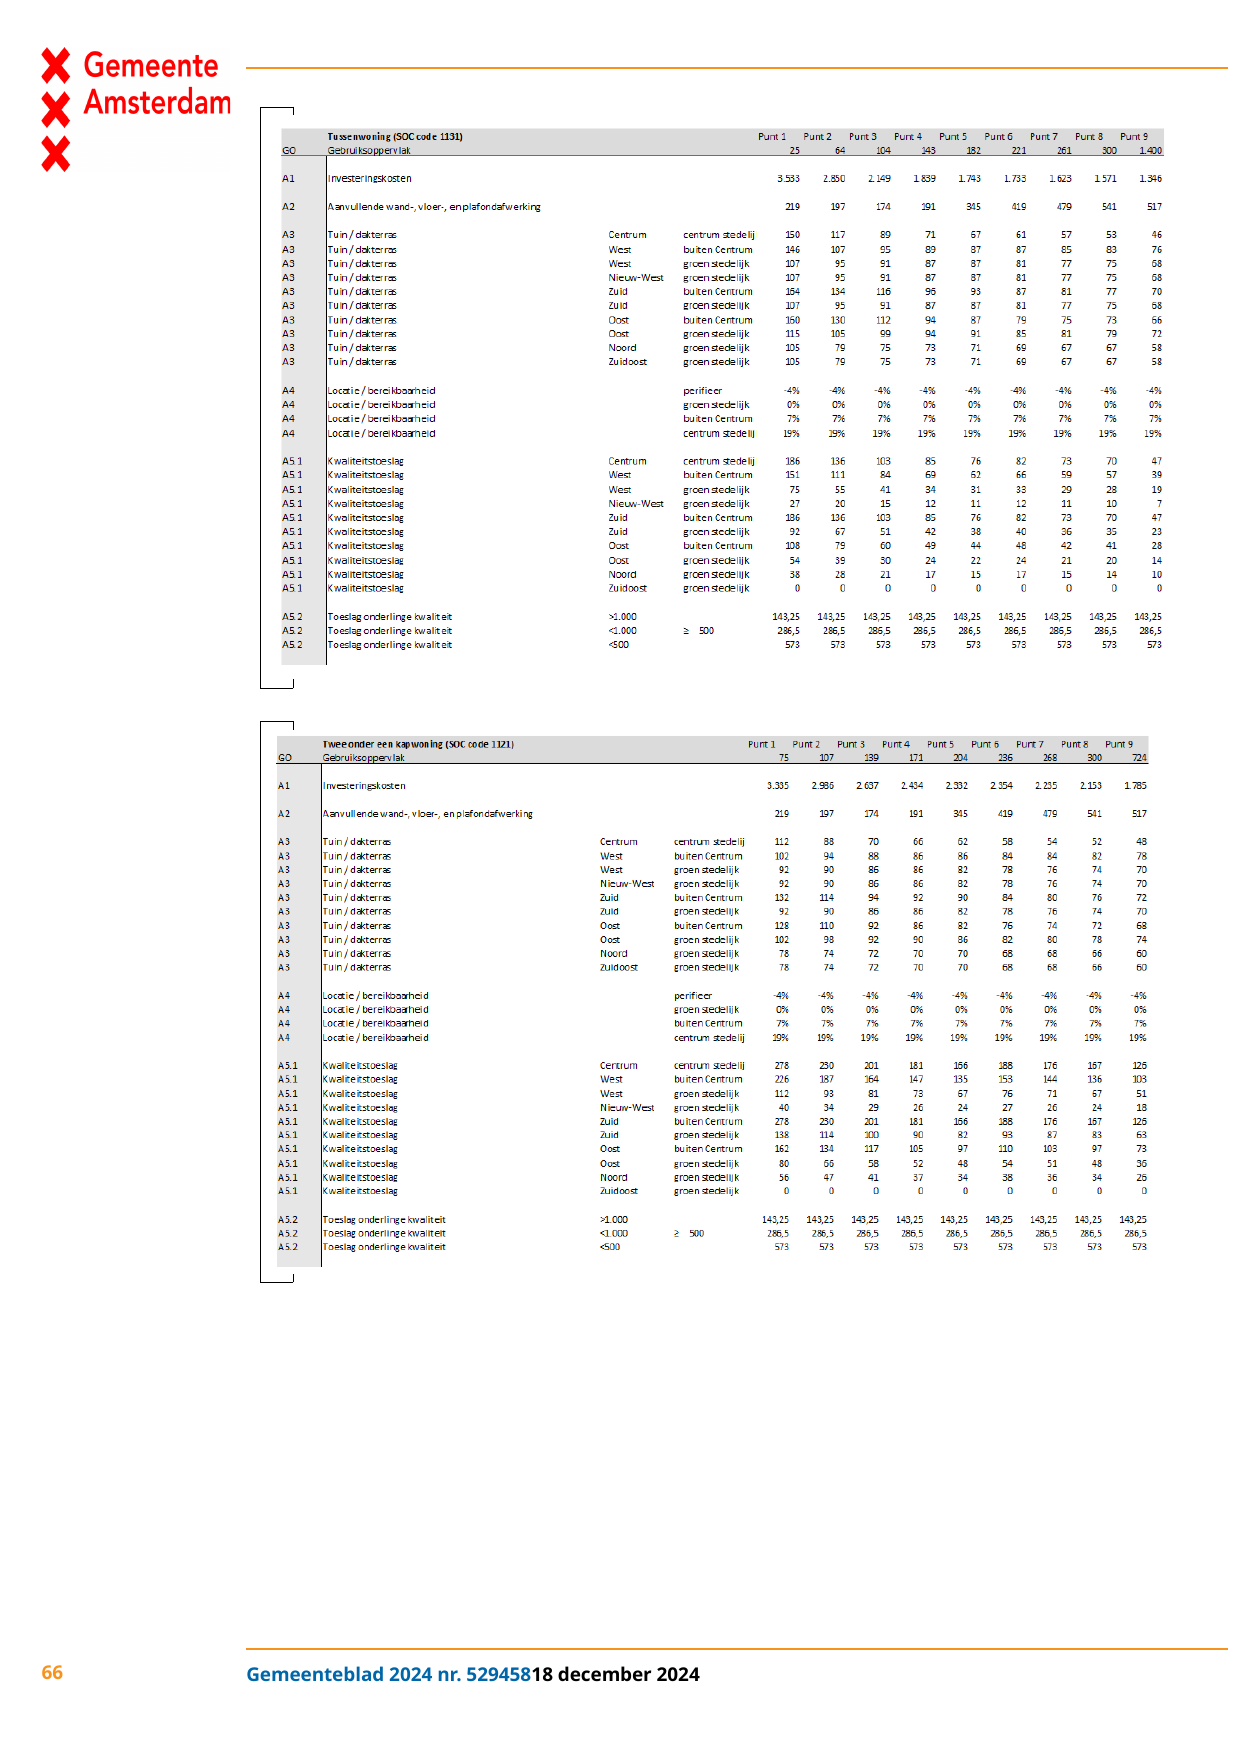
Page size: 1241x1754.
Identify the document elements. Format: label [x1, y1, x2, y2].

picture [268, 730, 1173, 1274]
picture [41, 47, 231, 172]
picture [268, 115, 1173, 679]
